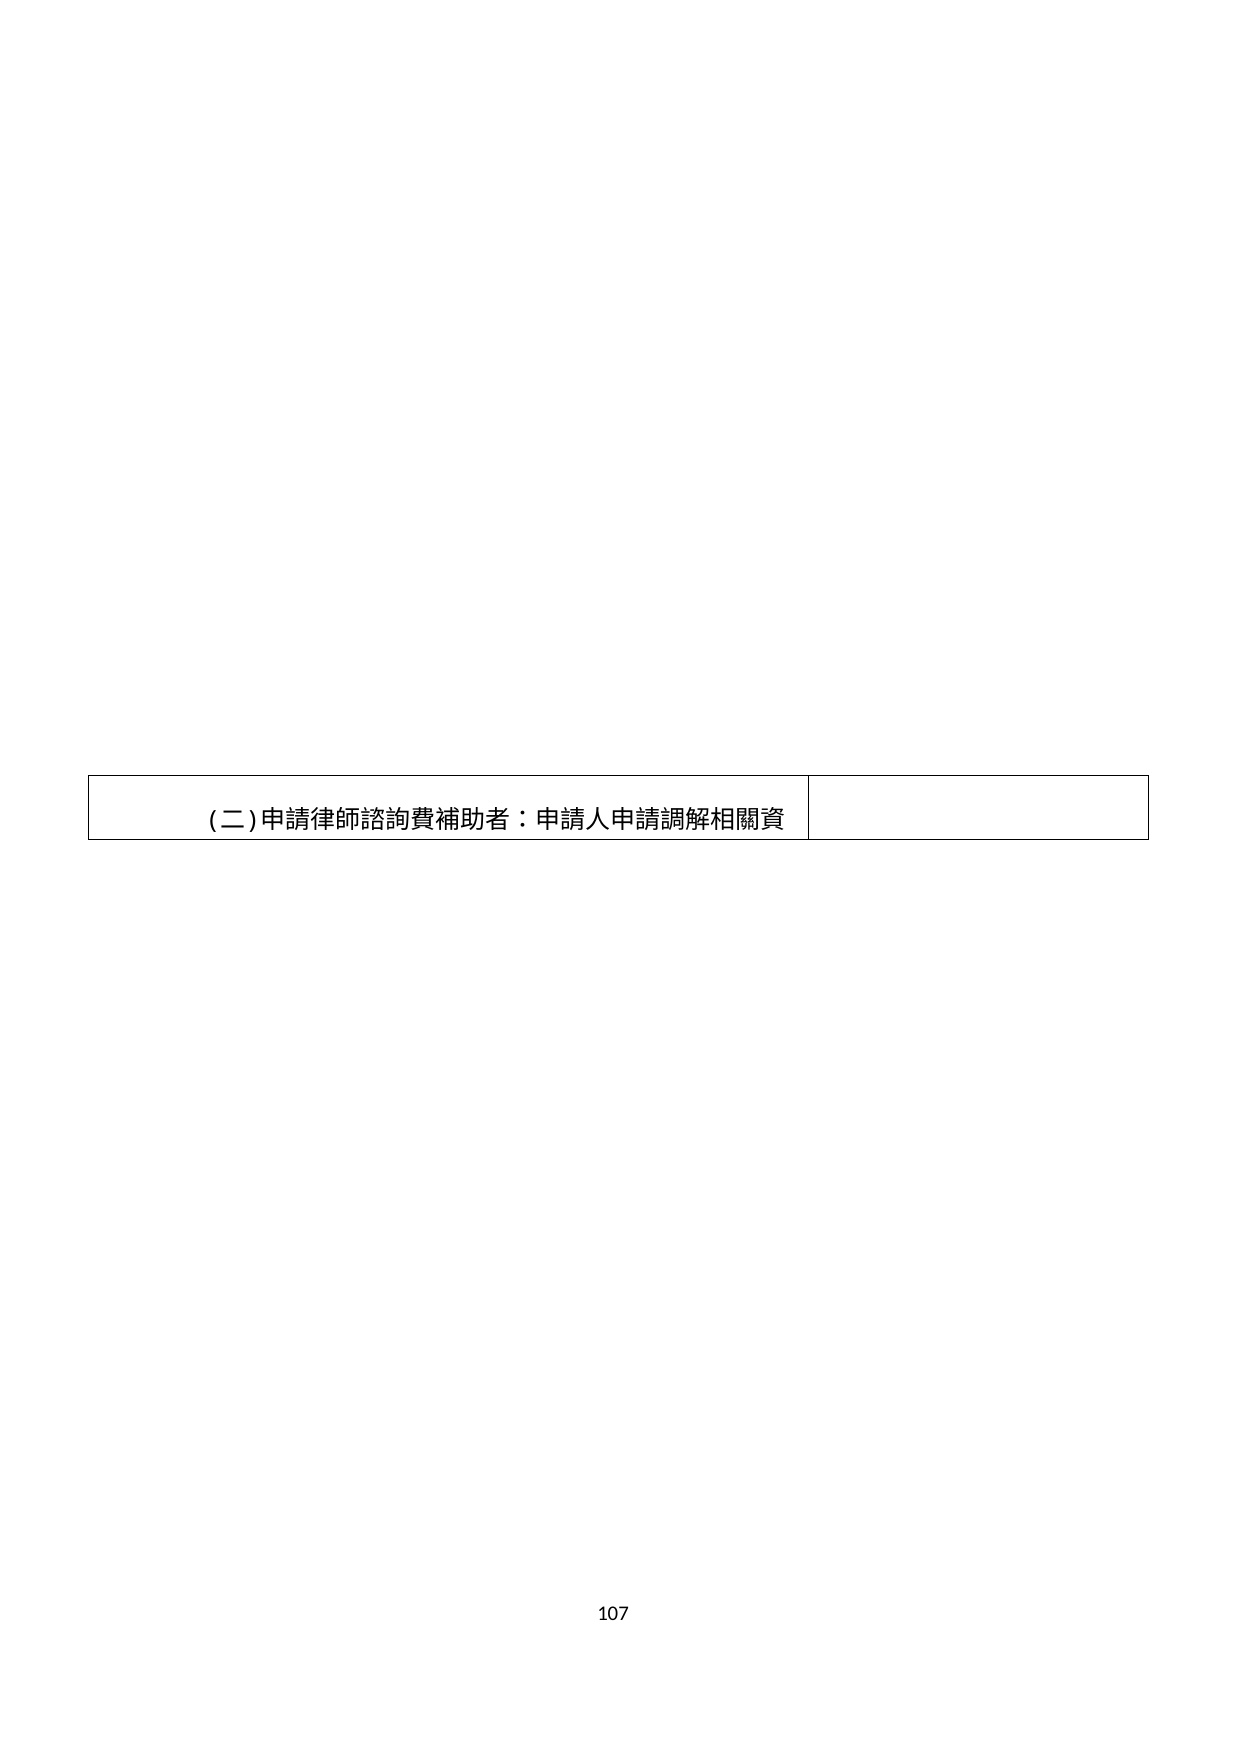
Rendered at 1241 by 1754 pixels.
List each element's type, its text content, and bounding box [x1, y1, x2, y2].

table_cell [809, 776, 1148, 838]
table_cell (二)申請律師諮詢費補助者：申請人申請調解相關資 [89, 776, 808, 838]
